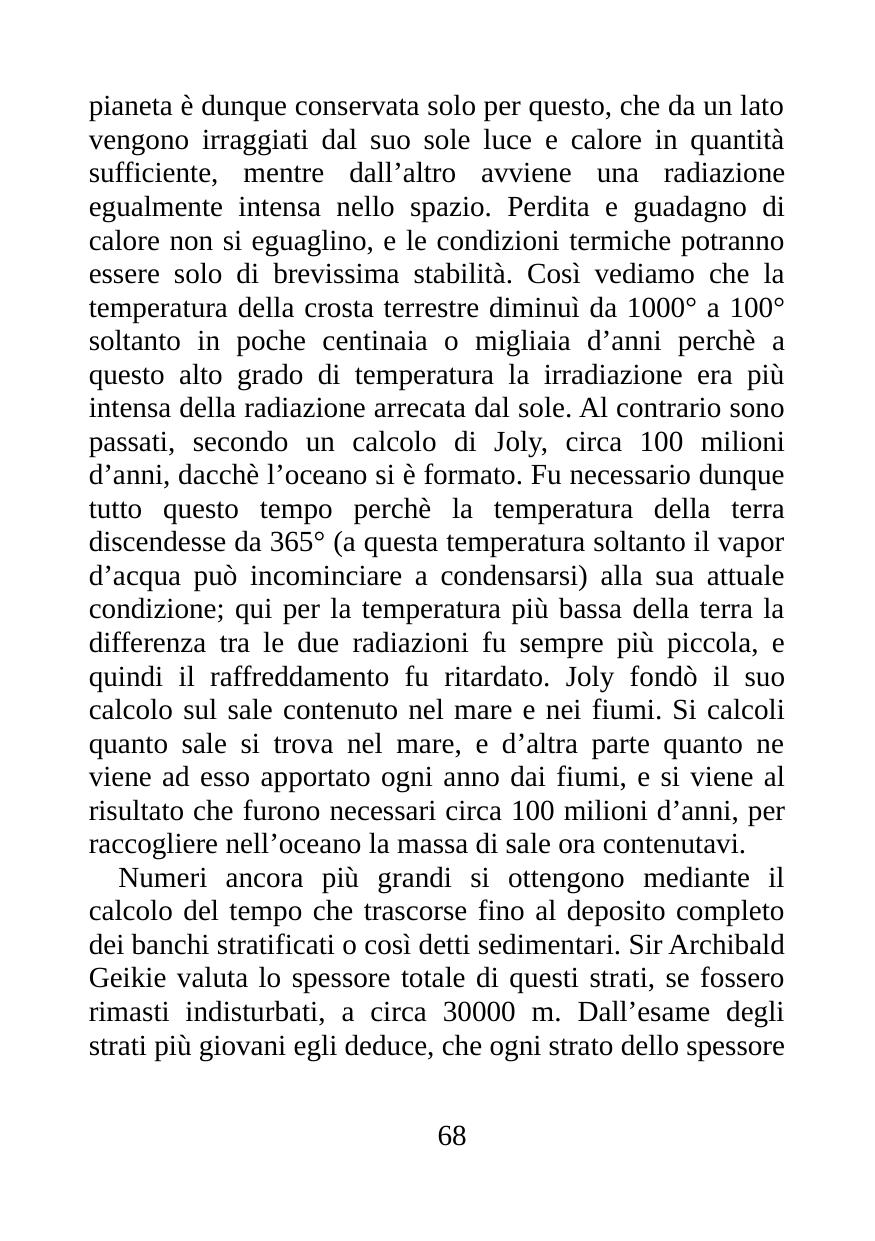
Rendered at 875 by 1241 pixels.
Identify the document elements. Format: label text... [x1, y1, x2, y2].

text pianeta è dunque conservata solo per questo, che da un lato vengono irraggiati dal suo sole luce e calore in quantità sufficiente, mentre dall’altro avviene una radiazione egualmente intensa nello spazio. Perdita e guadagno di calore non si eguaglino, e le condizioni termiche potranno essere solo di brevissima stabilità. Così vediamo che la temperatura della crosta terrestre diminuì da 1000° a 100° soltanto in poche centinaia o migliaia d’anni perchè a questo alto grado di temperatura la irradiazione era più intensa della radiazione arrecata dal sole. Al contrario sono passati, secondo un calcolo di Joly, circa 100 milioni d’anni, dacchè l’oceano si è formato. Fu necessario dunque tutto questo tempo perchè la temperatura della terra discendesse da 365° (a questa temperatura soltanto il vapor d’acqua può incominciare a condensarsi) alla sua attuale condizione; qui per la temperatura più bassa della terra la differenza tra le due radiazioni fu sempre più piccola, e quindi il raffreddamento fu ritardato. Joly fondò il suo calcolo sul sale contenuto nel mare e nei fiumi. Si calcoli quanto sale si trova nel mare, e d’altra parte quanto ne viene ad esso apportato ogni anno dai fiumi, e si viene al risultato che furono necessari circa 100 milioni d’anni, per raccogliere nell’oceano la massa di sale ora contenutavi. [88, 88, 786, 860]
text Numeri ancora più grandi si ottengono mediante il calcolo del tempo che trascorse fino al deposito completo dei banchi stratificati o così detti sedimentari. Sir Archibald Geikie valuta lo spessore totale di questi strati, se fossero rimasti indisturbati, a circa 30000 m. Dall’esame degli strati più giovani egli deduce, che ogni strato dello spessore [88, 860, 786, 1061]
